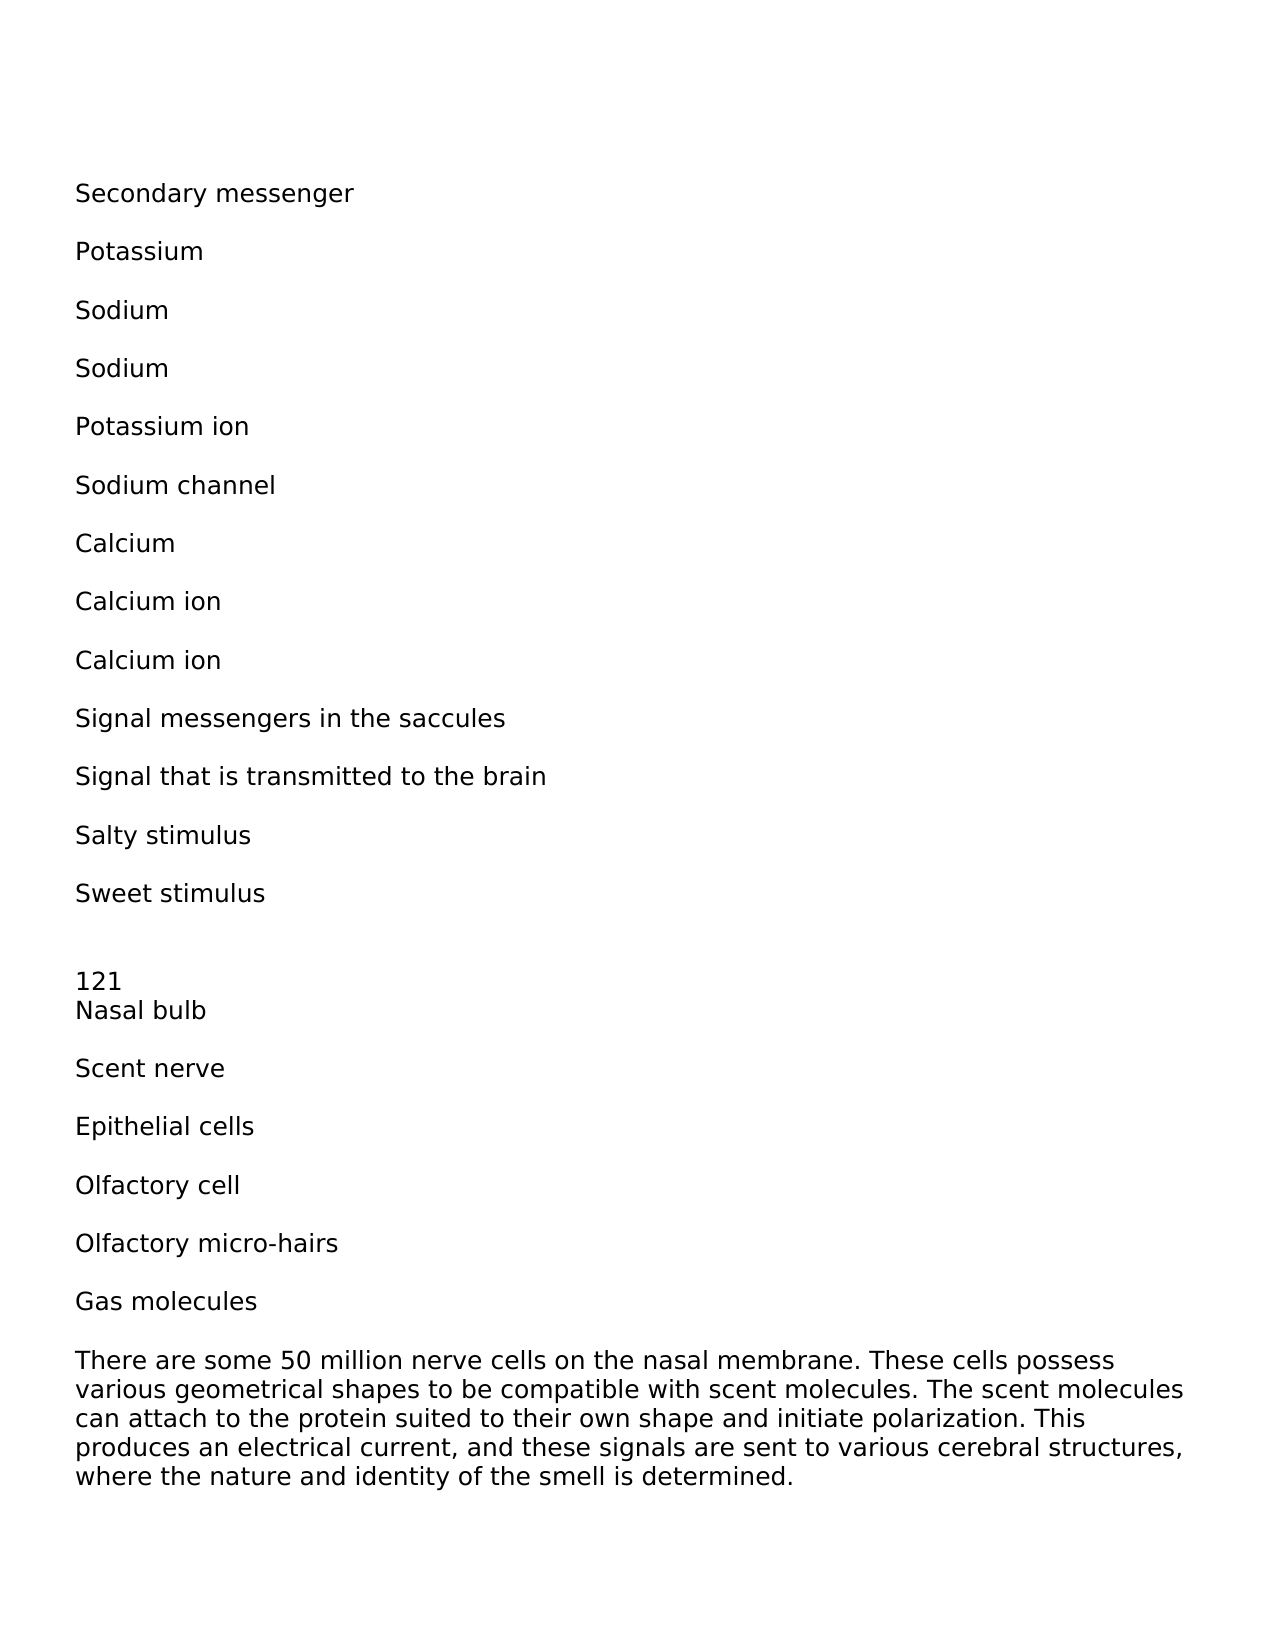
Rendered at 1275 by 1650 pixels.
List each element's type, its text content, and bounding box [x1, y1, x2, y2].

subtitle Calcium [75, 529, 1200, 558]
subtitle Sodium [75, 354, 1200, 383]
subtitle Nasal bulb [75, 996, 1200, 1025]
subtitle Sweet stimulus [75, 879, 1200, 908]
subtitle Epithelial cells [75, 1112, 1200, 1142]
subtitle Sodium channel [75, 471, 1200, 500]
subtitle Gas molecules [75, 1287, 1200, 1317]
subtitle Secondary messenger [75, 179, 1200, 208]
subtitle Olfactory micro-hairs [75, 1229, 1200, 1258]
text 121 [75, 967, 1200, 996]
subtitle Potassium [75, 237, 1200, 267]
subtitle Scent nerve [75, 1054, 1200, 1083]
subtitle Salty stimulus [75, 821, 1200, 850]
text There are some 50 million nerve cells on the nasal membrane. These cells possess various geometrical shapes to be compatible with scent molecules. The scent molecules can attach to the protein suited to their own shape and initiate polarization. This produces an electrical current, and these signals are sent to various cerebral structures, where the nature and identity of the smell is determined. [75, 1346, 1200, 1492]
subtitle Calcium ion [75, 646, 1200, 675]
subtitle Sodium [75, 296, 1200, 325]
subtitle Signal that is transmitted to the brain [75, 762, 1200, 792]
subtitle Potassium ion [75, 412, 1200, 442]
subtitle Signal messengers in the saccules [75, 704, 1200, 733]
subtitle Olfactory cell [75, 1171, 1200, 1200]
subtitle Calcium ion [75, 587, 1200, 617]
